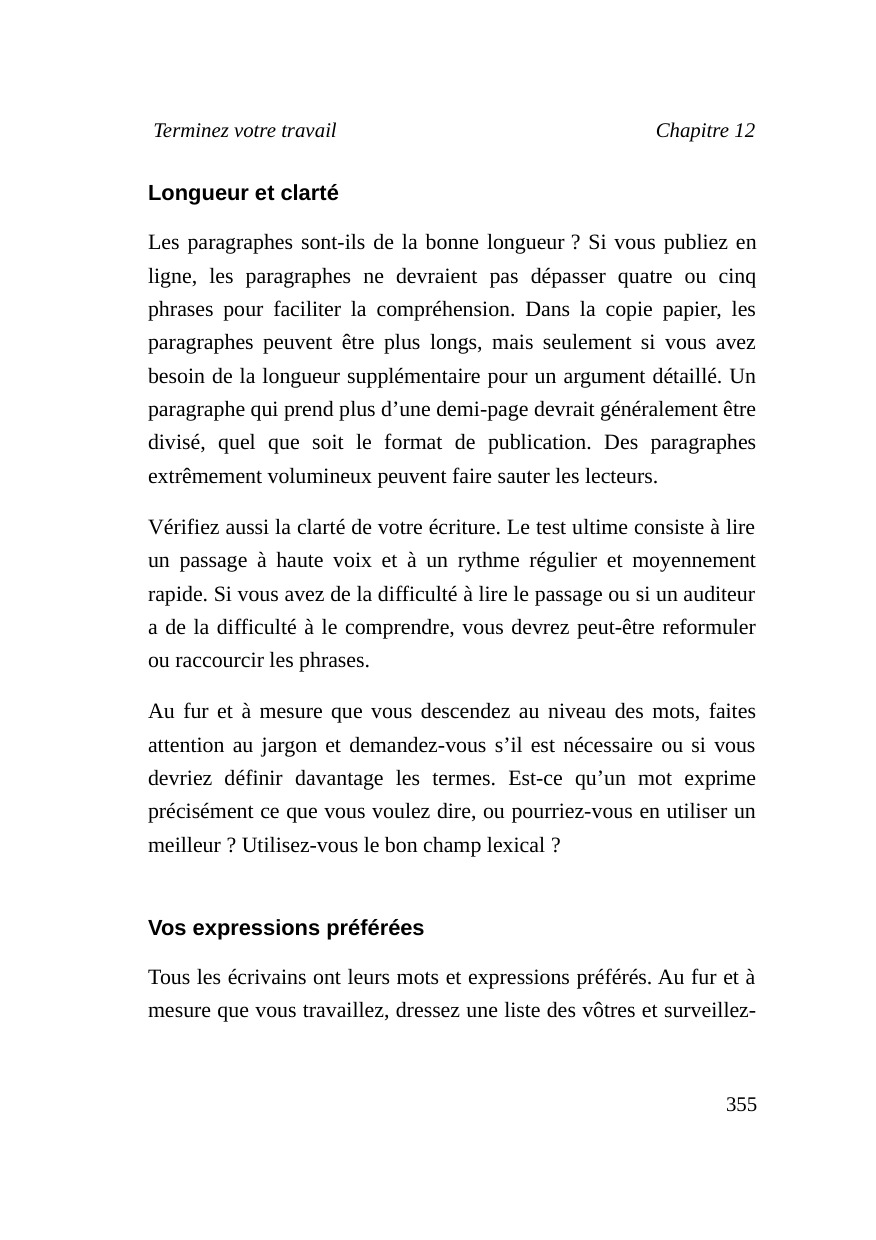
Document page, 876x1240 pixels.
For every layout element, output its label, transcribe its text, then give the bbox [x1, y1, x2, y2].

text Vérifiez aussi la clarté de votre écriture. Le test ultime consiste à lire un passage à haute voix et à un rythme régulier et moyennement rapide. Si vous avez de la difficulté à lire le passage ou si un auditeur a de la difficulté à le comprendre, vous devrez peut-être reformuler ou raccourcir les phrases. [148, 508, 757, 674]
subtitle Longueur et clarté [148, 177, 757, 206]
subtitle Vos expressions préférées [148, 912, 757, 941]
text Les paragraphes sont-ils de la bonne longueur ? Si vous publiez en ligne, les paragraphes ne devraient pas dépasser quatre ou cinq phrases pour faciliter la compréhension. Dans la copie papier, les paragraphes peuvent être plus longs, mais seulement si vous avez besoin de la longueur supplémentaire pour un argument détaillé. Un paragraphe qui prend plus d’une demi-page devrait généralement être divisé, quel que soit le format de publication. Des paragraphes extrêmement volumineux peuvent faire sauter les lecteurs. [148, 223, 757, 490]
text Tous les écrivains ont leurs mots et expressions préférés. Au fur et à mesure que vous travaillez, dressez une liste des vôtres et surveillez- [148, 957, 757, 1024]
text Au fur et à mesure que vous descendez au niveau des mots, faites attention au jargon et demandez-vous s’il est nécessaire ou si vous devriez définir davantage les termes. Est-ce qu’un mot exprime précisément ce que vous voulez dire, ou pourriez-vous en utiliser un meilleur ? Utilisez-vous le bon champ lexical ? [148, 692, 757, 859]
